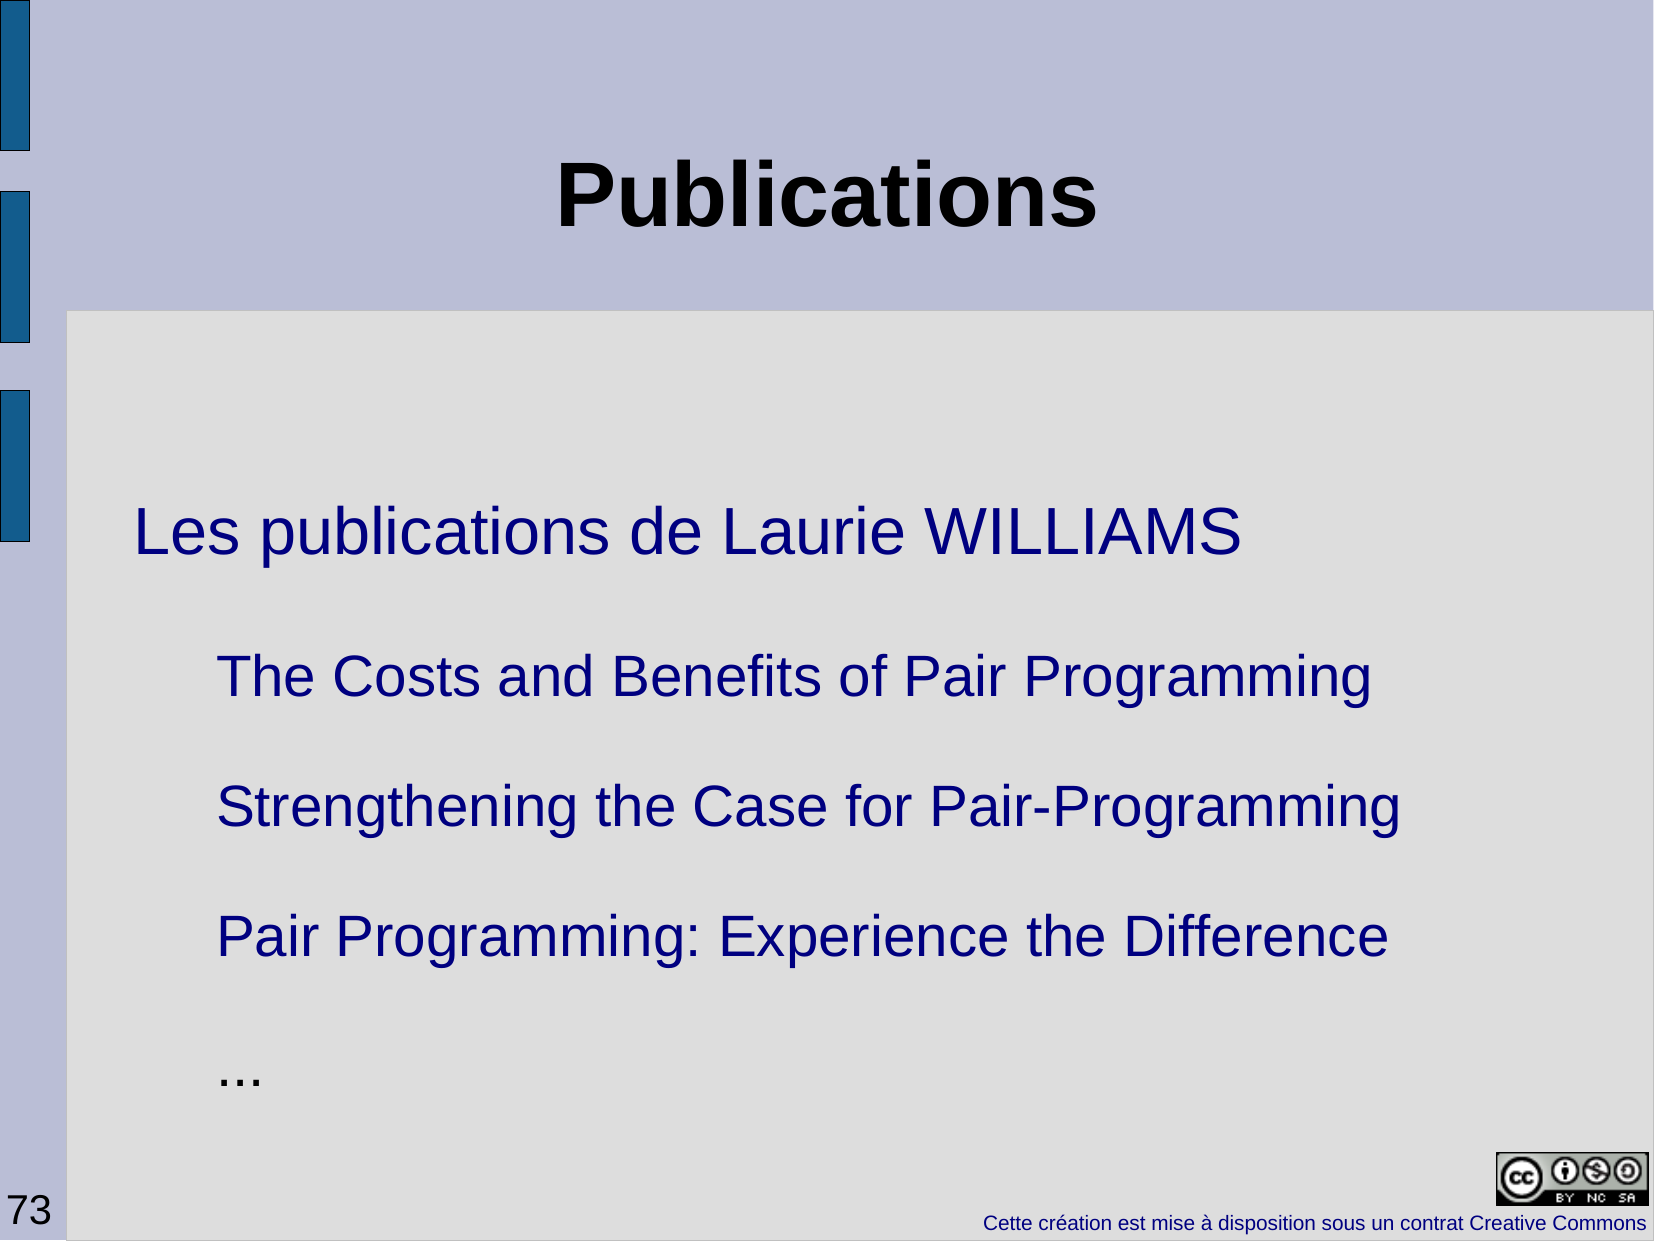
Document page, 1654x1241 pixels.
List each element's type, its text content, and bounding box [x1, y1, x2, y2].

title Publications [121, 91, 1534, 299]
list Les publications de Laurie WILLIAMS The Costs and Benefits of Pair Programming Strengthening the Case for Pair-Programming Pair Programming: Experience the Difference ... [121, 344, 1534, 1127]
picture [1496, 1152, 1649, 1206]
